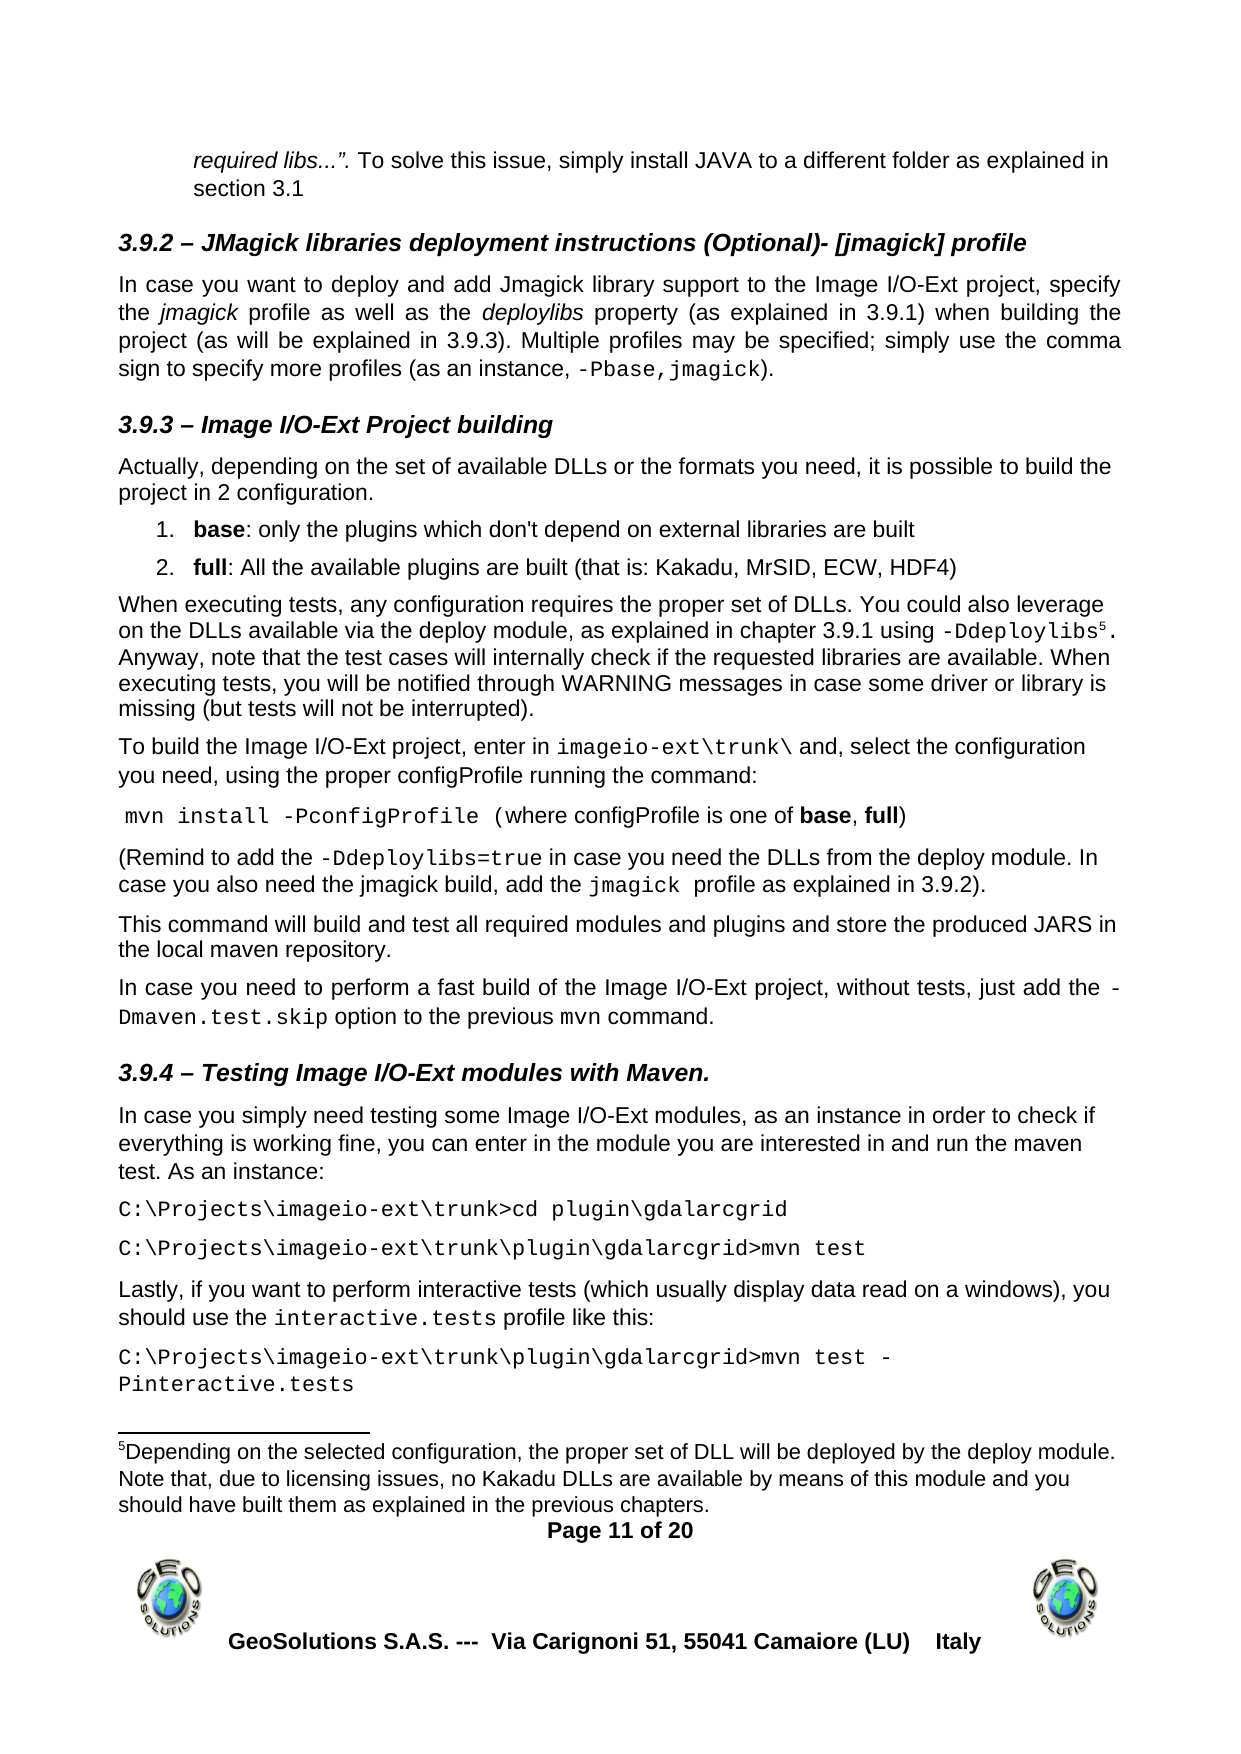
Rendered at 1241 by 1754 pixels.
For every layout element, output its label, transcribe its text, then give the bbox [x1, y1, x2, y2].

text In case you want to deploy and add Jmagick library support to the Image I/O-Ext project, specify the jmagick profile as well as the deploylibs property (as explained in 3.9.1) when building the project (as will be explained in 3.9.3). Multiple profiles may be specified; simply use the comma sign to specify more profiles (as an instance, -Pbase,jmagick). [118, 272, 1122, 383]
list full: All the available plugins are built (that is: Kakadu, MrSID, ECW, HDF4) [156, 554, 1122, 580]
list required libs...”. To solve this issue, simply install JAVA to a different folder as explained in section 3.1 [156, 148, 1122, 201]
text C:\Projects\imageio-ext\trunk>cd plugin\gdalarcgrid [118, 1198, 1122, 1223]
subtitle 3.9.4 – Testing Image I/O-Ext modules with Maven. [118, 1059, 1122, 1087]
subtitle 3.9.3 – Image I/O-Ext Project building [118, 411, 1122, 439]
list base: only the plugins which don't depend on external libraries are built [156, 517, 1122, 543]
picture [134, 1552, 205, 1641]
text In case you simply need testing some Image I/O-Ext modules, as an instance in order to check if everything is working fine, you can enter in the module you are interested in and run the maven test. As an instance: [118, 1102, 1122, 1184]
text When executing tests, any configuration requires the proper set of DLLs. You could also leverage on the DLLs available via the deploy module, as explained in chapter 3.9.1 using -Ddeploylibs. Anyway, note that the test cases will internally check if the requested libraries are available. When executing tests, you will be notified through WARNING messages in case some driver or library is missing (but tests will not be interrupted). [118, 592, 1122, 722]
text mvn install -PconfigProfile (where configProfile is one of base, full) [118, 803, 1122, 830]
text Lastly, if you want to perform interactive tests (which usually display data read on a windows), you should use the interactive.tests profile like this: [118, 1276, 1122, 1332]
text C:\Projects\imageio-ext\trunk\plugin\gdalarcgrid>mvn test -Pinteractive.tests [118, 1346, 1122, 1398]
text C:\Projects\imageio-ext\trunk\plugin\gdalarcgrid>mvn test [118, 1237, 1122, 1262]
picture [1030, 1552, 1101, 1641]
text This command will build and test all required modules and plugins and store the produced JARS in the local maven repository. [118, 911, 1122, 962]
text (Remind to add the -Ddeploylibs=true in case you need the DLLs from the deploy module. In case you also need the jmagick build, add the jmagick profile as explained in 3.9.2). [118, 845, 1122, 899]
text To build the Image I/O-Ext project, enter in imageio-ext\trunk\ and, select the configuration you need, using the proper configProfile running the command: [118, 733, 1122, 789]
text Actually, depending on the set of available DLLs or the formats you need, it is possible to build the project in 2 configuration. [118, 454, 1122, 505]
text In case you need to perform a fast build of the Image I/O-Ext project, without tests, just add the -Dmaven.test.skip option to the previous mvn command. [118, 974, 1122, 1032]
subtitle 3.9.2 – JMagick libraries deployment instructions (Optional)- [jmagick] profile [118, 229, 1122, 257]
text Depending on the selected configuration, the proper set of DLL will be deployed by the deploy module. Note that, due to licensing issues, no Kakadu DLLs are available by means of this module and you should have built them as explained in the previous chapters. [118, 1439, 1122, 1518]
